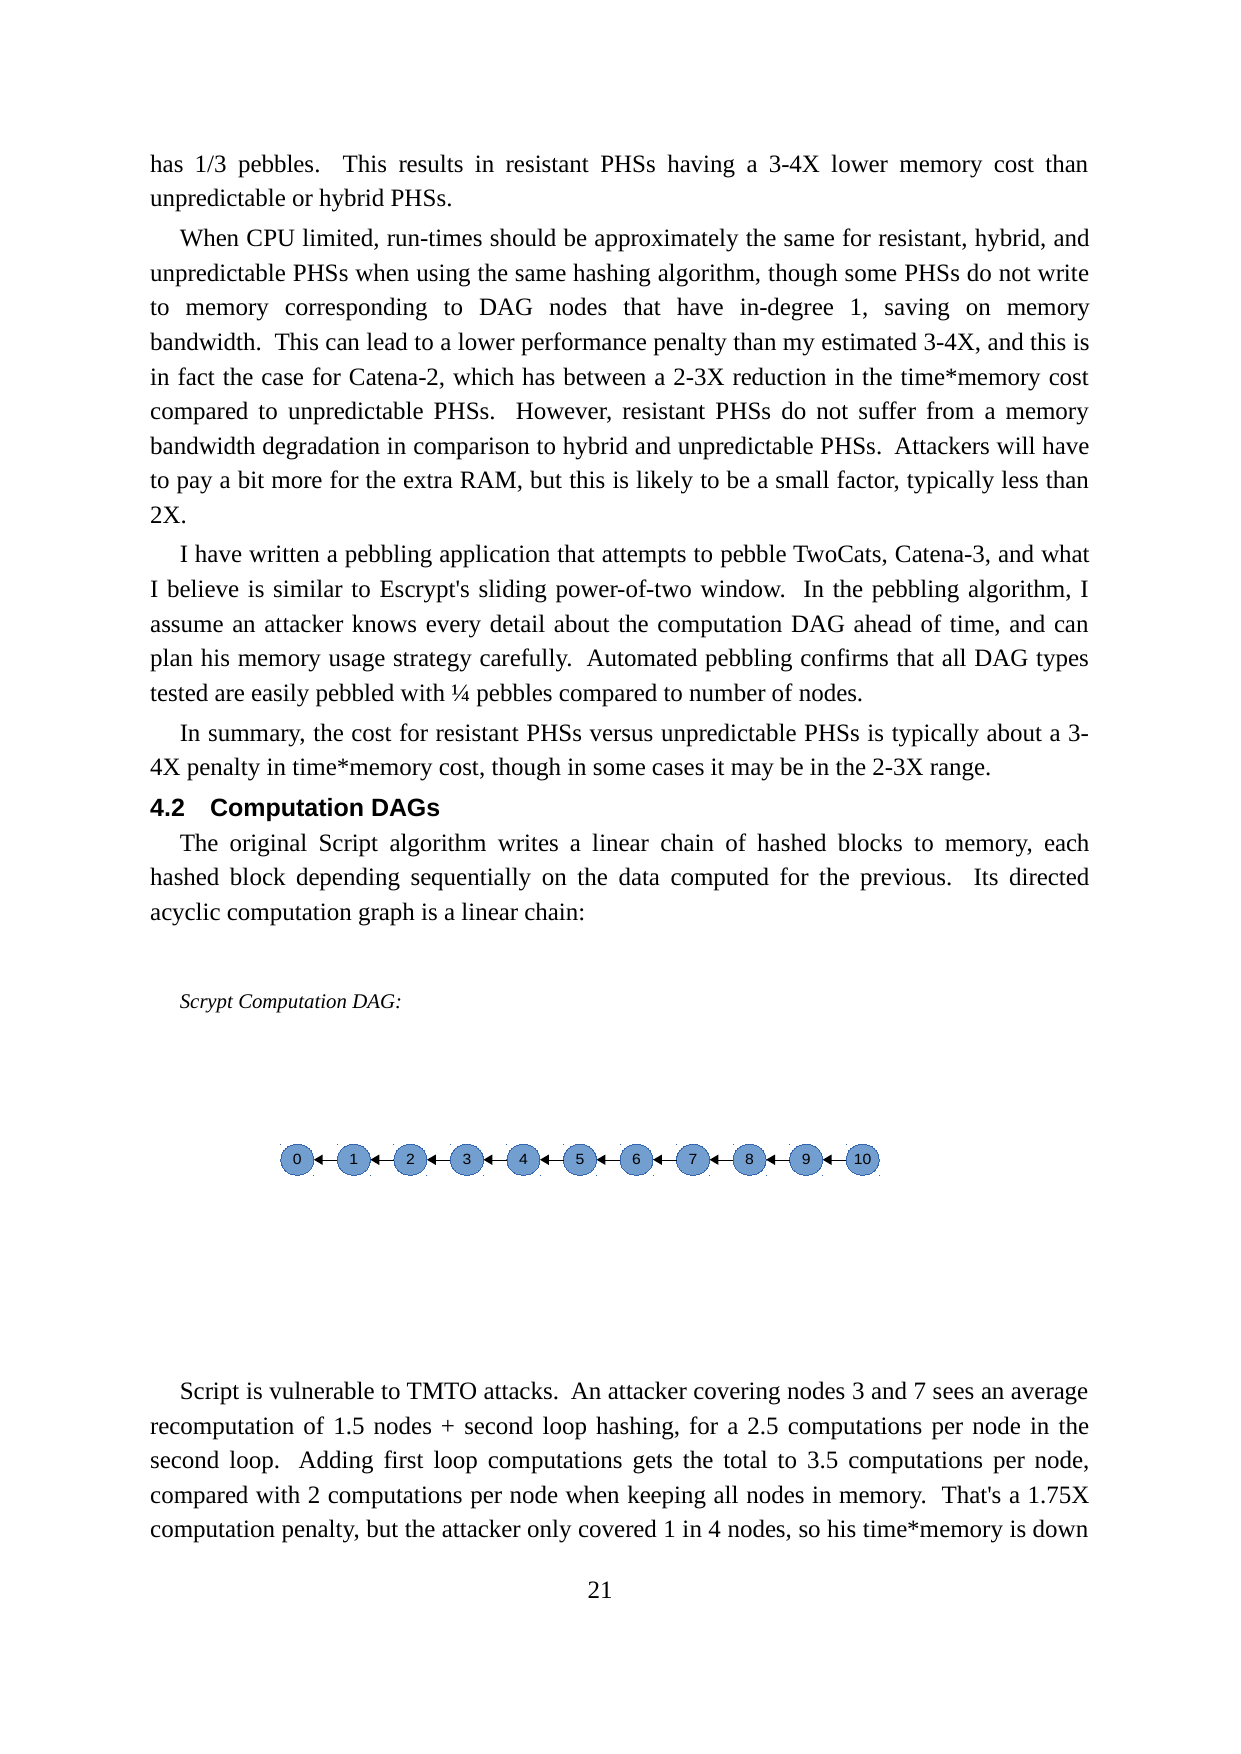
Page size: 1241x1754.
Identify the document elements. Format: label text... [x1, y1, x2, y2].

text I have written a pebbling application that attempts to pebble TwoCats, Catena-3, and what I believe is similar to Escrypt's sliding power-of-two window. In the pebbling algorithm, I assume an attacker knows every detail about the computation DAG ahead of time, and can plan his memory usage strategy carefully. Automated pebbling confirms that all DAG types tested are easily pebbled with ¼ pebbles compared to number of nodes. [150, 541, 1091, 707]
text Script is vulnerable to TMTO attacks. An attacker covering nodes 3 and 7 sees an average recomputation of 1.5 nodes + second loop hashing, for a 2.5 computations per node in the second loop. Adding first loop computations gets the total to 3.5 computations per node, compared with 2 computations per node when keeping all nodes in memory. That's a 1.75X computation penalty, but the attacker only covered 1 in 4 nodes, so his time*memory is down [150, 1377, 1091, 1543]
text When CPU limited, run-times should be approximately the same for resistant, hybrid, and unpredictable PHSs when using the same hashing algorithm, though some PHSs do not write to memory corresponding to DAG nodes that have in-degree 1, saving on memory bandwidth. This can lead to a lower performance penalty than my estimated 3-4X, and this is in fact the case for Catena-2, which has between a 2-3X reduction in the time*memory cost compared to unpredictable PHSs. However, resistant PHSs do not suffer from a memory bandwidth degradation in comparison to hybrid and unpredictable PHSs. Attackers will have to pay a bit more for the extra RAM, but this is likely to be a small factor, typically less than 2X. [150, 224, 1091, 529]
subtitle Computation DAGs [150, 794, 1091, 822]
text The original Script algorithm writes a linear chain of hashed blocks to memory, each hashed block depending sequentially on the data computed for the previous. Its directed acyclic computation graph is a linear chain: [150, 829, 1091, 926]
text has 1/3 pebbles. This results in resistant PHSs having a 3-4X lower memory cost than unpredictable or hybrid PHSs. [150, 150, 1091, 212]
text In summary, the cost for resistant PHSs versus unpredictable PHSs is typically about a 3-4X penalty in time*memory cost, though in some cases it may be in the 2-3X range. [150, 719, 1091, 781]
text Scrypt Computation DAG: [179, 990, 1007, 1013]
